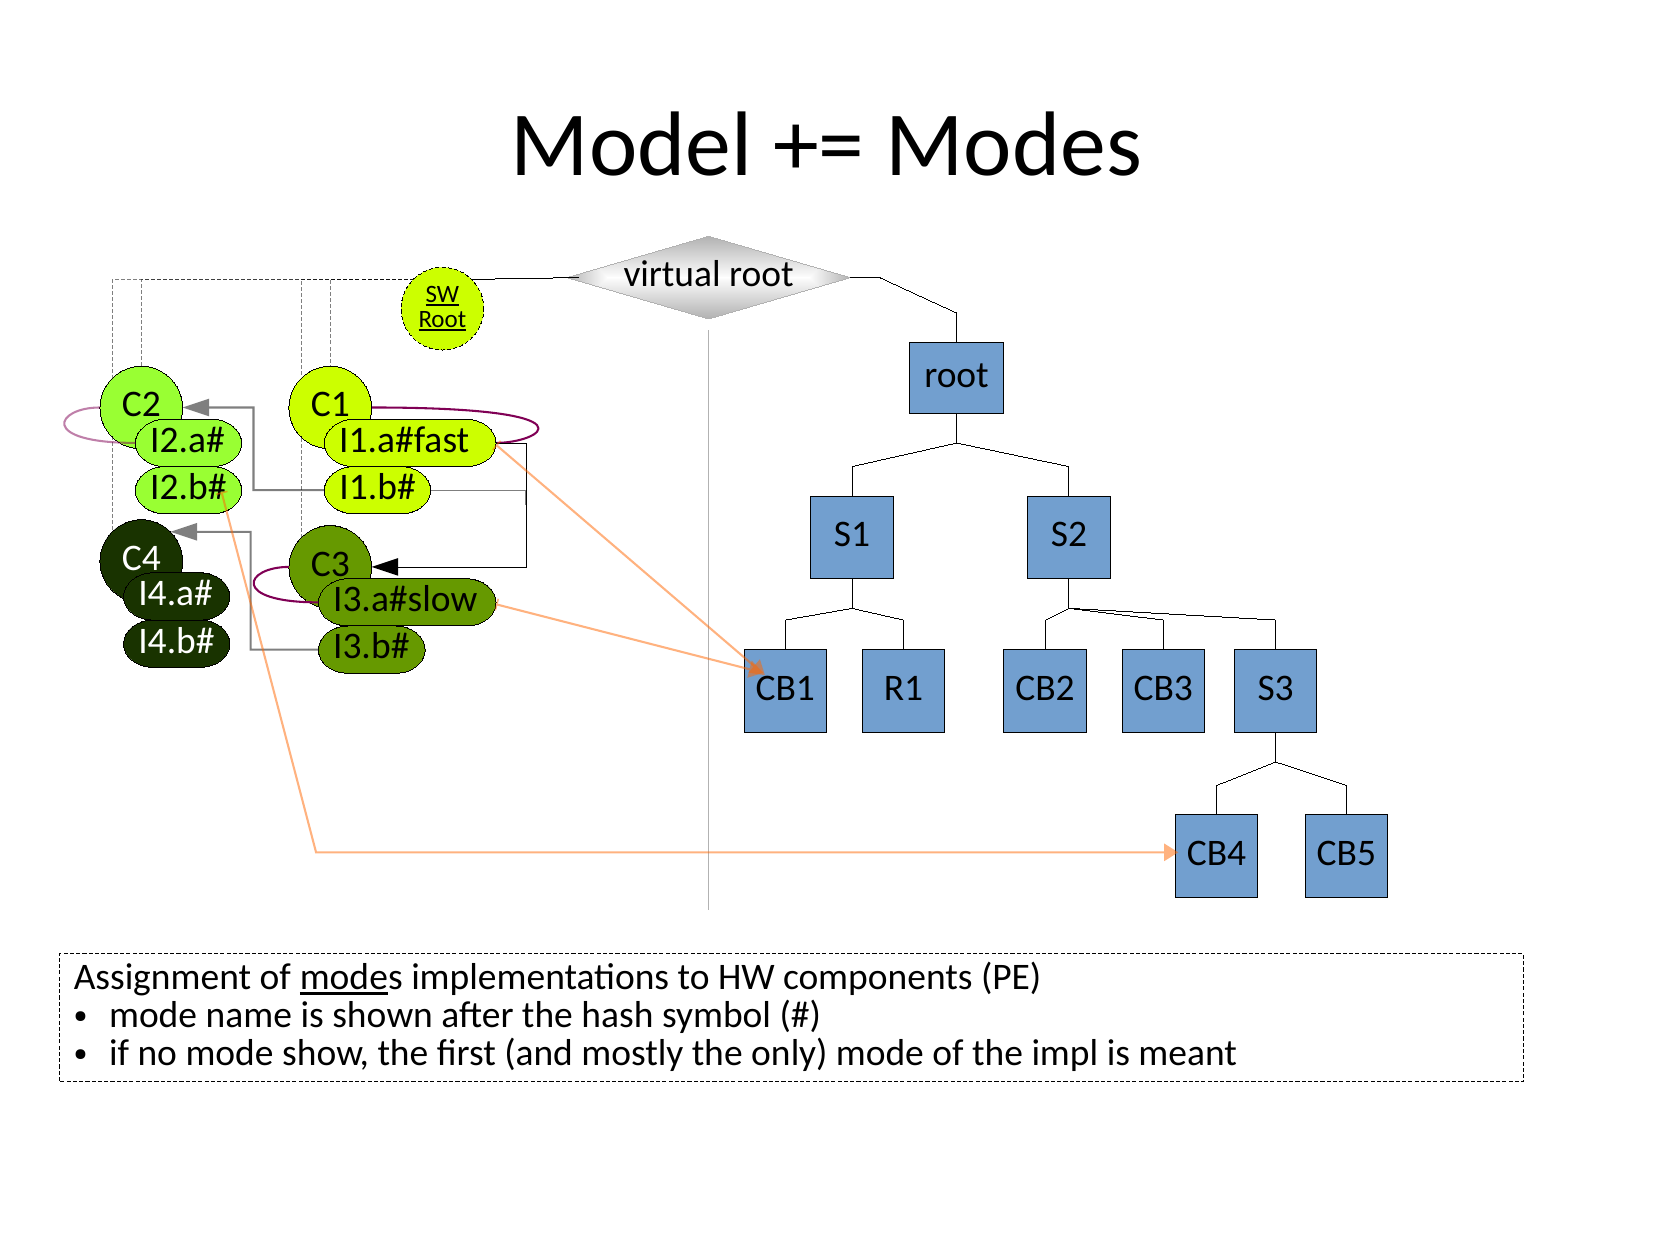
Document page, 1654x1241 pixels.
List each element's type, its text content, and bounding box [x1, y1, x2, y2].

text_box CB1 [744, 649, 827, 733]
text_box C4 [99, 519, 183, 599]
title Model += Modes [82, 49, 1571, 257]
text_box root [909, 342, 1004, 414]
text_box I1.a#fast [324, 419, 497, 467]
text_box virtual root [568, 257, 850, 319]
text_box S3 [1234, 649, 1317, 733]
text_box CB5 [1305, 814, 1388, 898]
text_box I3.a#slow [318, 578, 496, 626]
text_box I2.a# [135, 419, 242, 467]
text_box Assignment of modes implementations to HW components (PE) mode name is shown after the hash symbol (#) if no mode show, the first (and mostly the only) mode of the impl is meant [59, 953, 1524, 1082]
text_box S2 [1027, 496, 1111, 579]
text_box C3 [288, 525, 372, 601]
text_box I4.a# [123, 572, 230, 620]
text_box SW Root [401, 267, 484, 351]
text_box R1 [862, 649, 945, 733]
text_box CB4 [1175, 814, 1258, 898]
text_box S1 [810, 496, 894, 579]
text_box C2 [121, 444, 136, 449]
text_box CB3 [1122, 649, 1205, 733]
text_box I4.b# [123, 620, 230, 668]
text_box I1.b# [324, 466, 431, 514]
text_box CB2 [1003, 649, 1087, 733]
text_box I2.b# [135, 466, 242, 514]
text_box C1 [288, 366, 372, 449]
text_box C2 [100, 366, 183, 441]
text_box I3.b# [318, 625, 426, 674]
